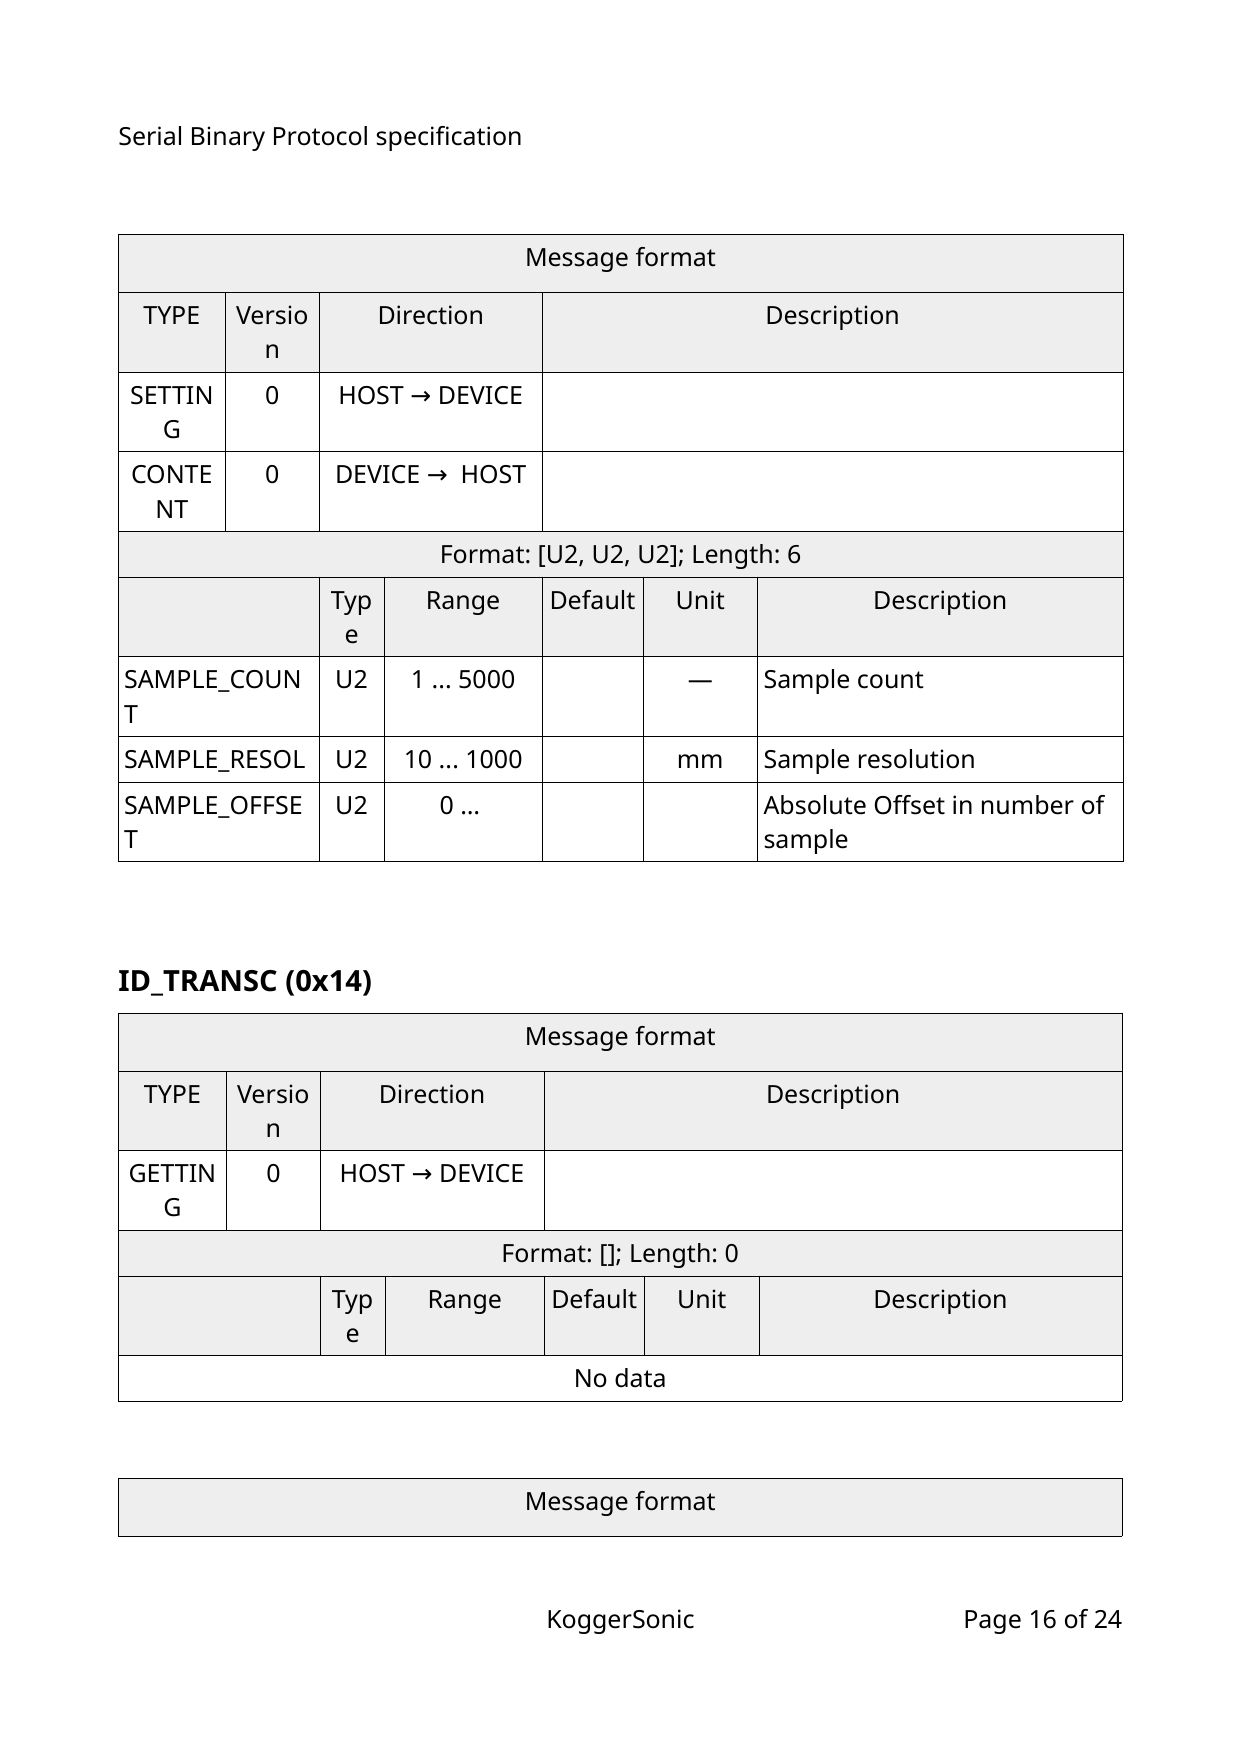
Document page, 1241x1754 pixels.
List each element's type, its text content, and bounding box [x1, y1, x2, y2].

table_cell 0 [226, 452, 319, 531]
table_cell TYPE [119, 1072, 226, 1150]
table_cell [543, 373, 1123, 451]
table_cell U2 [320, 783, 384, 861]
table_cell 0 … [385, 783, 542, 861]
table_cell Direction [320, 293, 542, 372]
table_cell TYPE [119, 293, 225, 372]
table_cell [543, 737, 643, 782]
table_cell Default [545, 1277, 644, 1355]
table_cell No data [119, 1356, 1122, 1401]
table_cell SAMPLE_OFFSET [119, 783, 319, 861]
subtitle ID_TRANSC (0x14) [118, 960, 1122, 1000]
table_cell U2 [320, 737, 384, 782]
table_cell Range [386, 1277, 544, 1355]
table_cell [543, 783, 643, 861]
table_cell SAMPLE_COUNT [119, 657, 319, 736]
table_cell Absolute Offset in number of sample [758, 783, 1123, 861]
table_cell 1 ... 5000 [385, 657, 542, 736]
table_cell DEVICE → HOST [320, 452, 542, 531]
table_cell [545, 1151, 1122, 1230]
table_cell [644, 783, 757, 861]
table_cell Unit [644, 578, 757, 656]
table_cell 10 ... 1000 [385, 737, 542, 782]
table_cell Version [227, 1072, 320, 1150]
table_cell HOST → DEVICE [320, 373, 542, 451]
table_cell [119, 578, 319, 656]
table_cell Default [543, 578, 643, 656]
table_cell Description [760, 1277, 1122, 1355]
table_cell — [644, 657, 757, 736]
table_cell mm [644, 737, 757, 782]
table_header Message format [119, 1014, 1122, 1071]
table_cell Format: []; Length: 0 [119, 1231, 1122, 1276]
table_cell SETTING [119, 373, 225, 451]
table_cell Direction [321, 1072, 544, 1150]
table_cell Sample resolution [758, 737, 1123, 782]
table_header Message format [119, 235, 1123, 292]
table_cell [543, 452, 1123, 531]
table_cell Type [320, 578, 384, 656]
table_cell Description [758, 578, 1123, 656]
table_header Message format [119, 1479, 1122, 1536]
table_cell CONTENT [119, 452, 225, 531]
table_cell Range [385, 578, 542, 656]
table_cell SAMPLE_RESOL [119, 737, 319, 782]
table_cell Description [543, 293, 1123, 372]
table_cell Sample count [758, 657, 1123, 736]
table_cell 0 [226, 373, 319, 451]
table_cell Type [321, 1277, 385, 1355]
table_cell Unit [645, 1277, 759, 1355]
table_cell Format: [U2, U2, U2]; Length: 6 [119, 532, 1123, 577]
table_cell Description [545, 1072, 1122, 1150]
table_cell [119, 1277, 320, 1355]
table_cell HOST → DEVICE [321, 1151, 544, 1230]
table_cell U2 [320, 657, 384, 736]
table_cell 0 [227, 1151, 320, 1230]
table_cell [543, 657, 643, 736]
table_cell GETTING [119, 1151, 226, 1230]
table_cell Version [226, 293, 319, 372]
